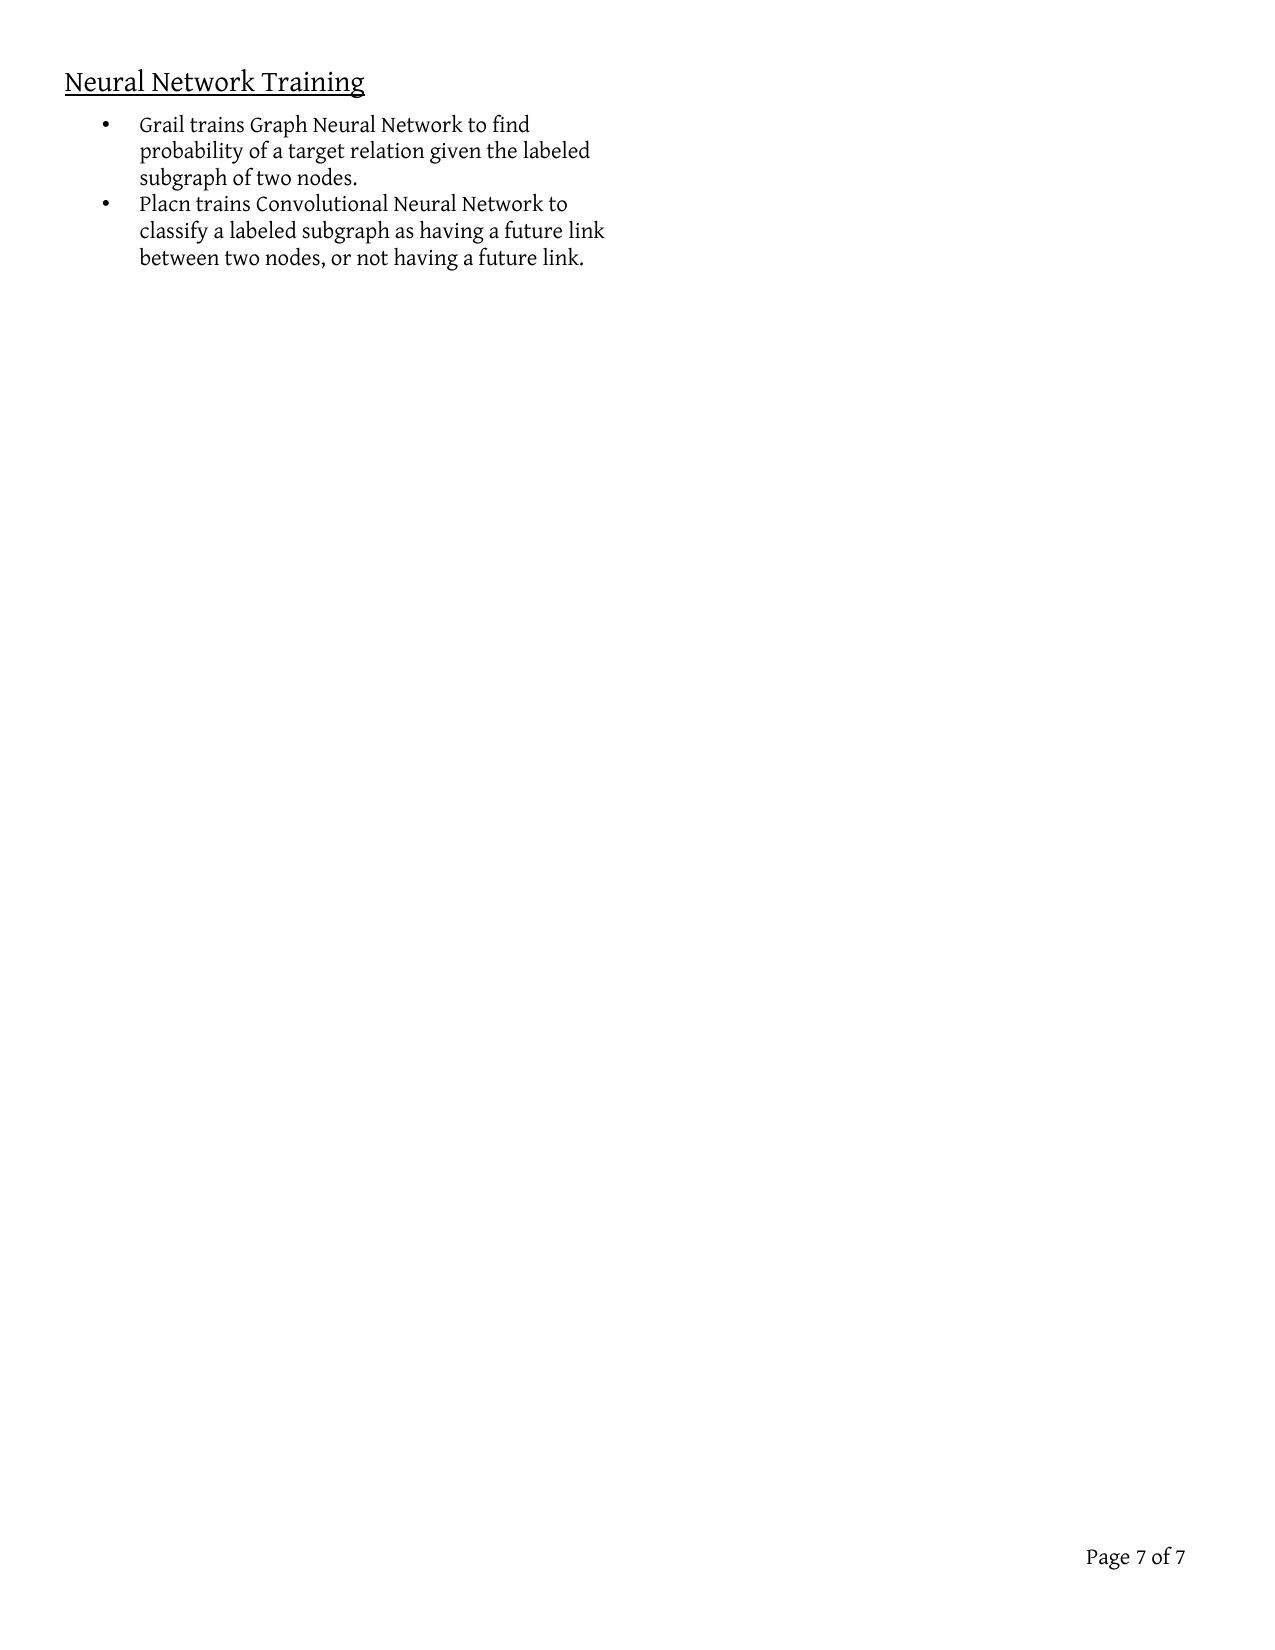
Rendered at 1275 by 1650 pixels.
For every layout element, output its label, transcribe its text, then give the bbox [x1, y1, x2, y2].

list Placn trains Convolutional Neural Network to classify a labeled subgraph as having a future link between two nodes, or not having a future link. [102, 192, 610, 271]
subtitle Neural Network Training [64, 66, 610, 99]
list Grail trains Graph Neural Network to find probability of a target relation given the labeled subgraph of two nodes. [102, 112, 610, 192]
